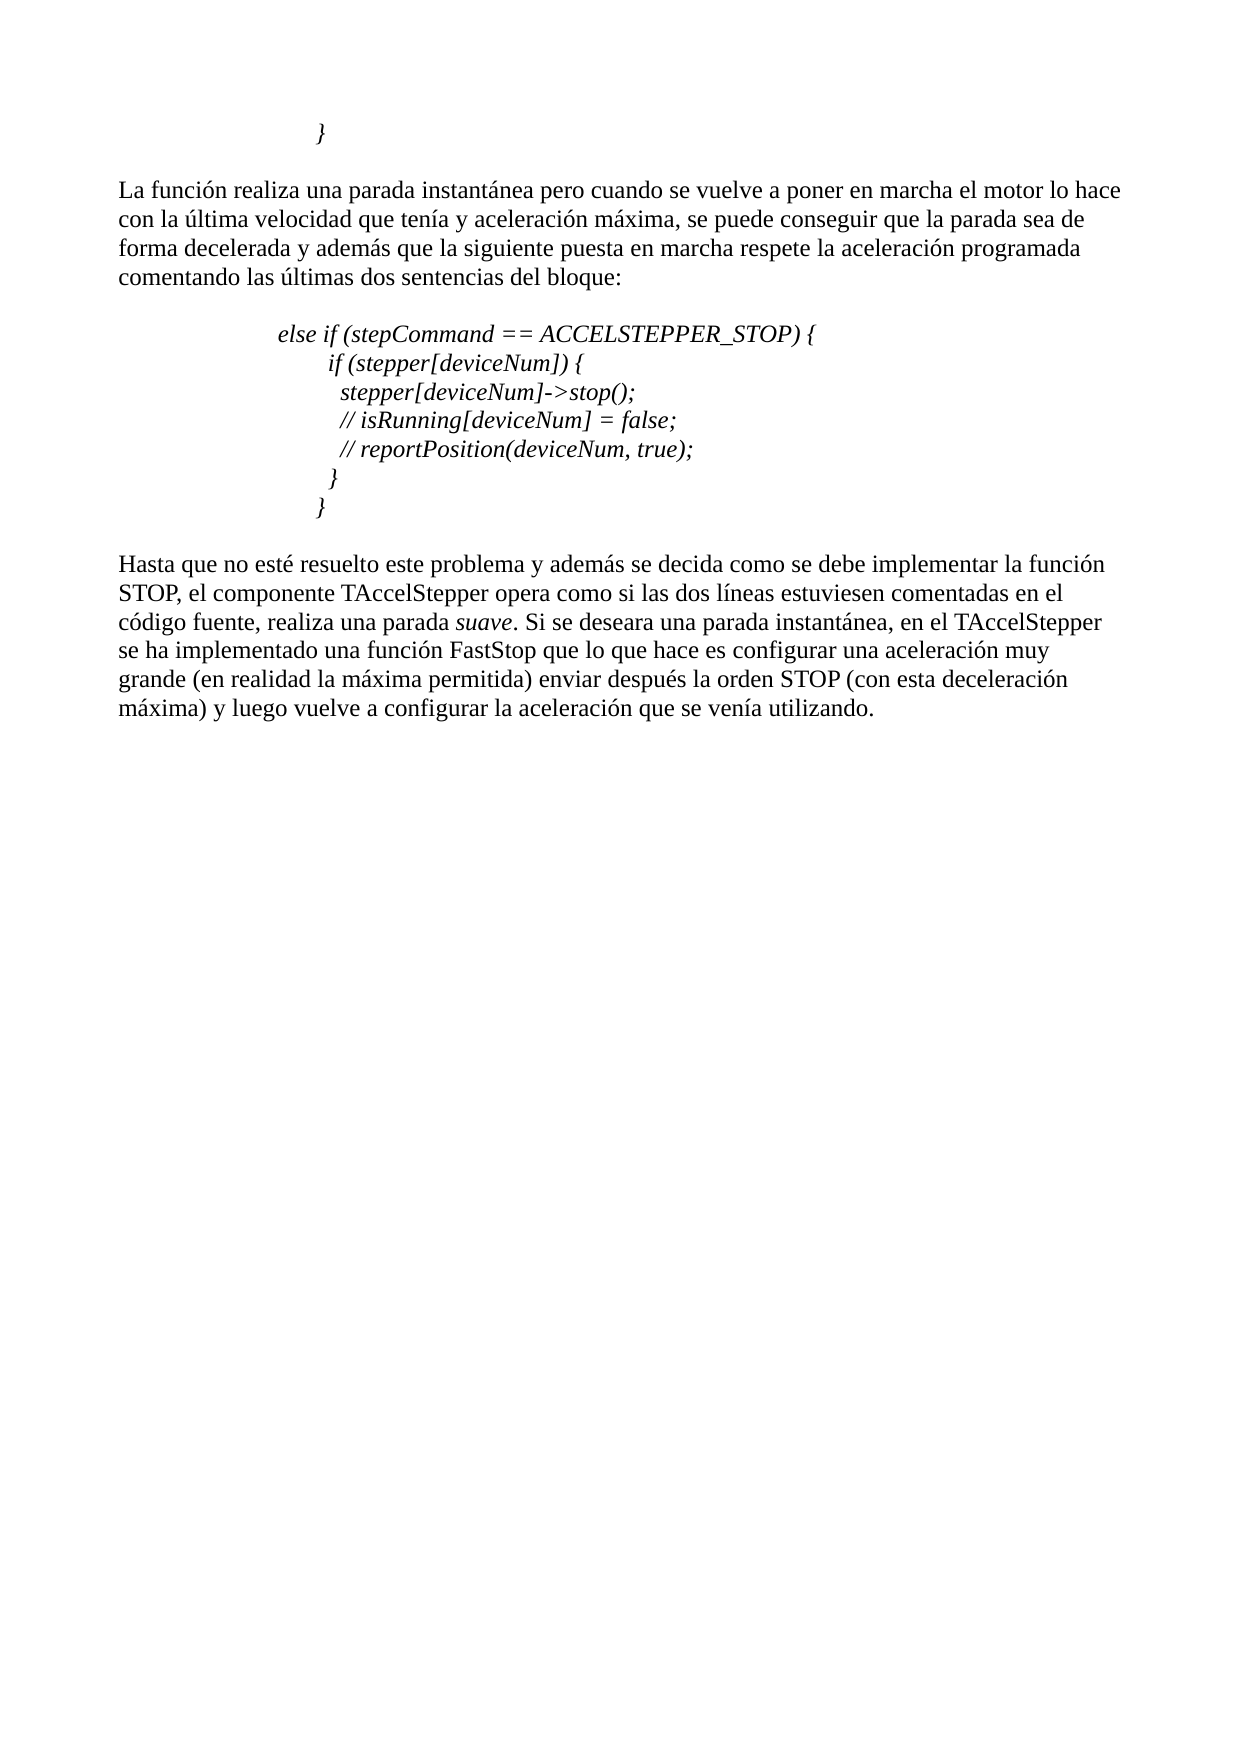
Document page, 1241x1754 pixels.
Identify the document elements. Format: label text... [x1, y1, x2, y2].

text // reportPosition(deviceNum, true); [278, 434, 1122, 463]
text } [278, 118, 1122, 147]
text La función realiza una parada instantánea pero cuando se vuelve a poner en marcha el motor lo hace con la última velocidad que tenía y aceleración máxima, se puede conseguir que la parada sea de forma decelerada y además que la siguiente puesta en marcha respete la aceleración programada comentando las últimas dos sentencias del bloque: [118, 176, 1122, 291]
text // isRunning[deviceNum] = false; [278, 406, 1122, 434]
text } [278, 492, 1122, 521]
text } [278, 463, 1122, 492]
text Hasta que no esté resuelto este problema y además se decida como se debe implementar la función STOP, el componente TAccelStepper opera como si las dos líneas estuviesen comentadas en el código fuente, realiza una parada suave. Si se deseara una parada instantánea, en el TAccelStepper se ha implementado una función FastStop que lo que hace es configurar una aceleración muy grande (en realidad la máxima permitida) enviar después la orden STOP (con esta deceleración máxima) y luego vuelve a configurar la aceleración que se venía utilizando. [118, 549, 1122, 722]
text else if (stepCommand == ACCELSTEPPER_STOP) { [278, 319, 1122, 348]
text stepper[deviceNum]->stop(); [278, 377, 1122, 406]
text if (stepper[deviceNum]) { [278, 348, 1122, 377]
